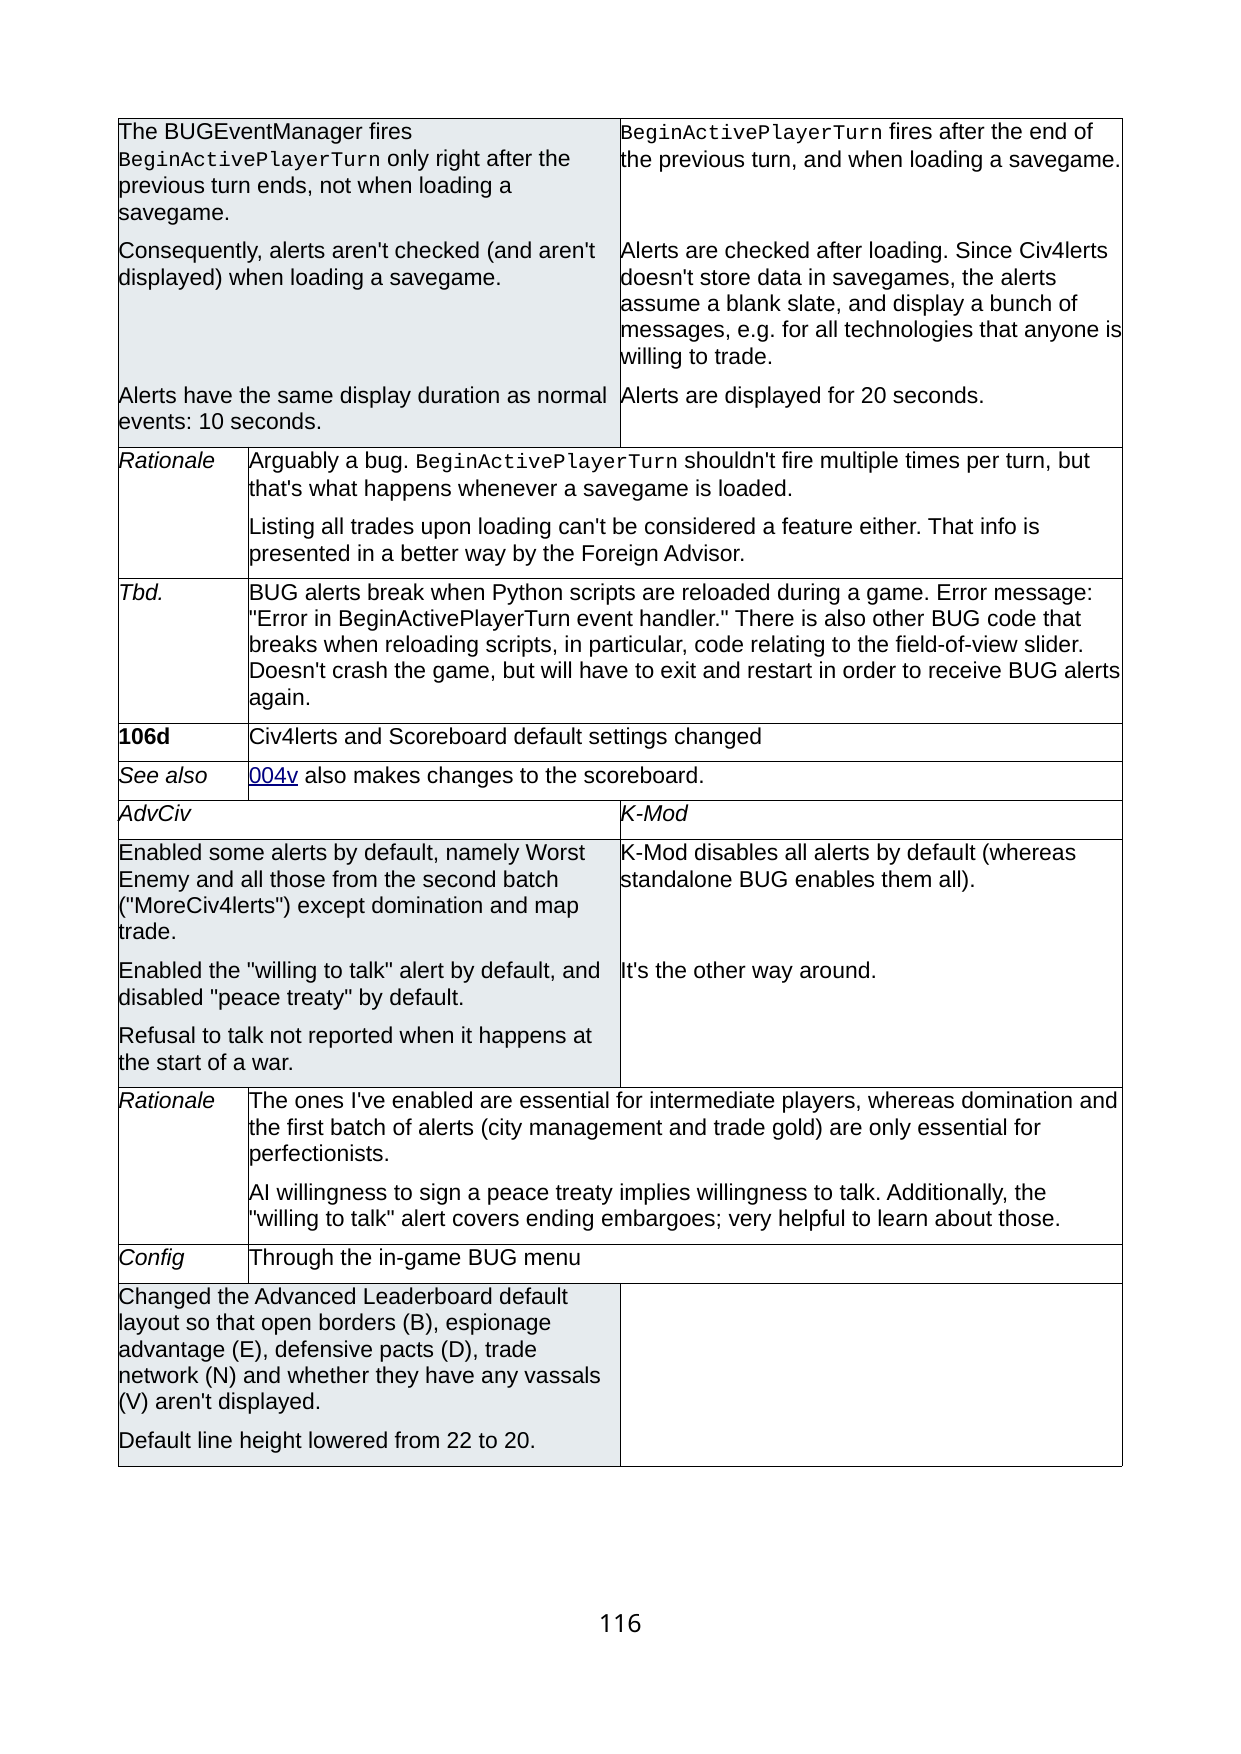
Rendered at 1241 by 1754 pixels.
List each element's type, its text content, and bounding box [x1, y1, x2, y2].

table_cell BUG alerts break when Python scripts are reloaded during a game. Error message: "Error in BeginActivePlayerTurn event handler." There is also other BUG code that breaks when reloading scripts, in particular, code relating to the field-of-view slider. Doesn't crash the game, but will have to exit and restart in order to receive BUG alerts again. [249, 579, 1122, 723]
table_cell Through the in-game BUG menu [249, 1245, 1122, 1283]
table_cell The ones I've enabled are essential for intermediate players, whereas domination and the first batch of alerts (city management and trade gold) are only essential for perfectionists. AI willingness to sign a peace treaty implies willingness to talk. Additionally, the "willing to talk" alert covers ending embargoes; very helpful to learn about those. [249, 1088, 1122, 1244]
table_cell See also [119, 762, 248, 800]
table_cell Config [119, 1245, 248, 1283]
table_cell K-Mod [621, 801, 1122, 839]
table_cell K-Mod disables all alerts by default (whereas standalone BUG enables them all). It's the other way around. [621, 840, 1122, 1087]
table_cell [621, 1284, 1122, 1466]
table_cell Changed the Advanced Leaderboard default layout so that open borders (B), espionage advantage (E), defensive pacts (D), trade network (N) and whether they have any vassals (V) aren't displayed. Default line height lowered from 22 to 20. [119, 1284, 620, 1466]
table_cell Enabled some alerts by default, namely Worst Enemy and all those from the second batch ("MoreCiv4lerts") except domination and map trade. Enabled the "willing to talk" alert by default, and disabled "peace treaty" by default. Refusal to talk not reported when it happens at the start of a war. [119, 840, 620, 1087]
table_cell 106d [119, 724, 248, 761]
table_cell The BUGEventManager fires BeginActivePlayerTurn only right after the previous turn ends, not when loading a savegame. Consequently, alerts aren't checked (and aren't displayed) when loading a savegame. Alerts have the same display duration as normal events: 10 seconds. [119, 119, 620, 447]
table_cell AdvCiv [119, 801, 620, 839]
table_cell Rationale [119, 1088, 248, 1244]
table_cell Arguably a bug. BeginActivePlayerTurn shouldn't fire multiple times per turn, but that's what happens whenever a savegame is loaded. Listing all trades upon loading can't be considered a feature either. That info is presented in a better way by the Foreign Advisor. [249, 448, 1122, 578]
table_cell Tbd. [119, 579, 248, 723]
table_cell Civ4lerts and Scoreboard default settings changed [249, 724, 1122, 761]
table_cell Rationale [119, 448, 248, 578]
table_cell BeginActivePlayerTurn fires after the end of the previous turn, and when loading a savegame. Alerts are checked after loading. Since Civ4lerts doesn't store data in savegames, the alerts assume a blank slate, and display a bunch of messages, e.g. for all technologies that anyone is willing to trade. Alerts are displayed for 20 seconds. [621, 119, 1122, 447]
table_cell 004v also makes changes to the scoreboard. [249, 762, 1122, 800]
